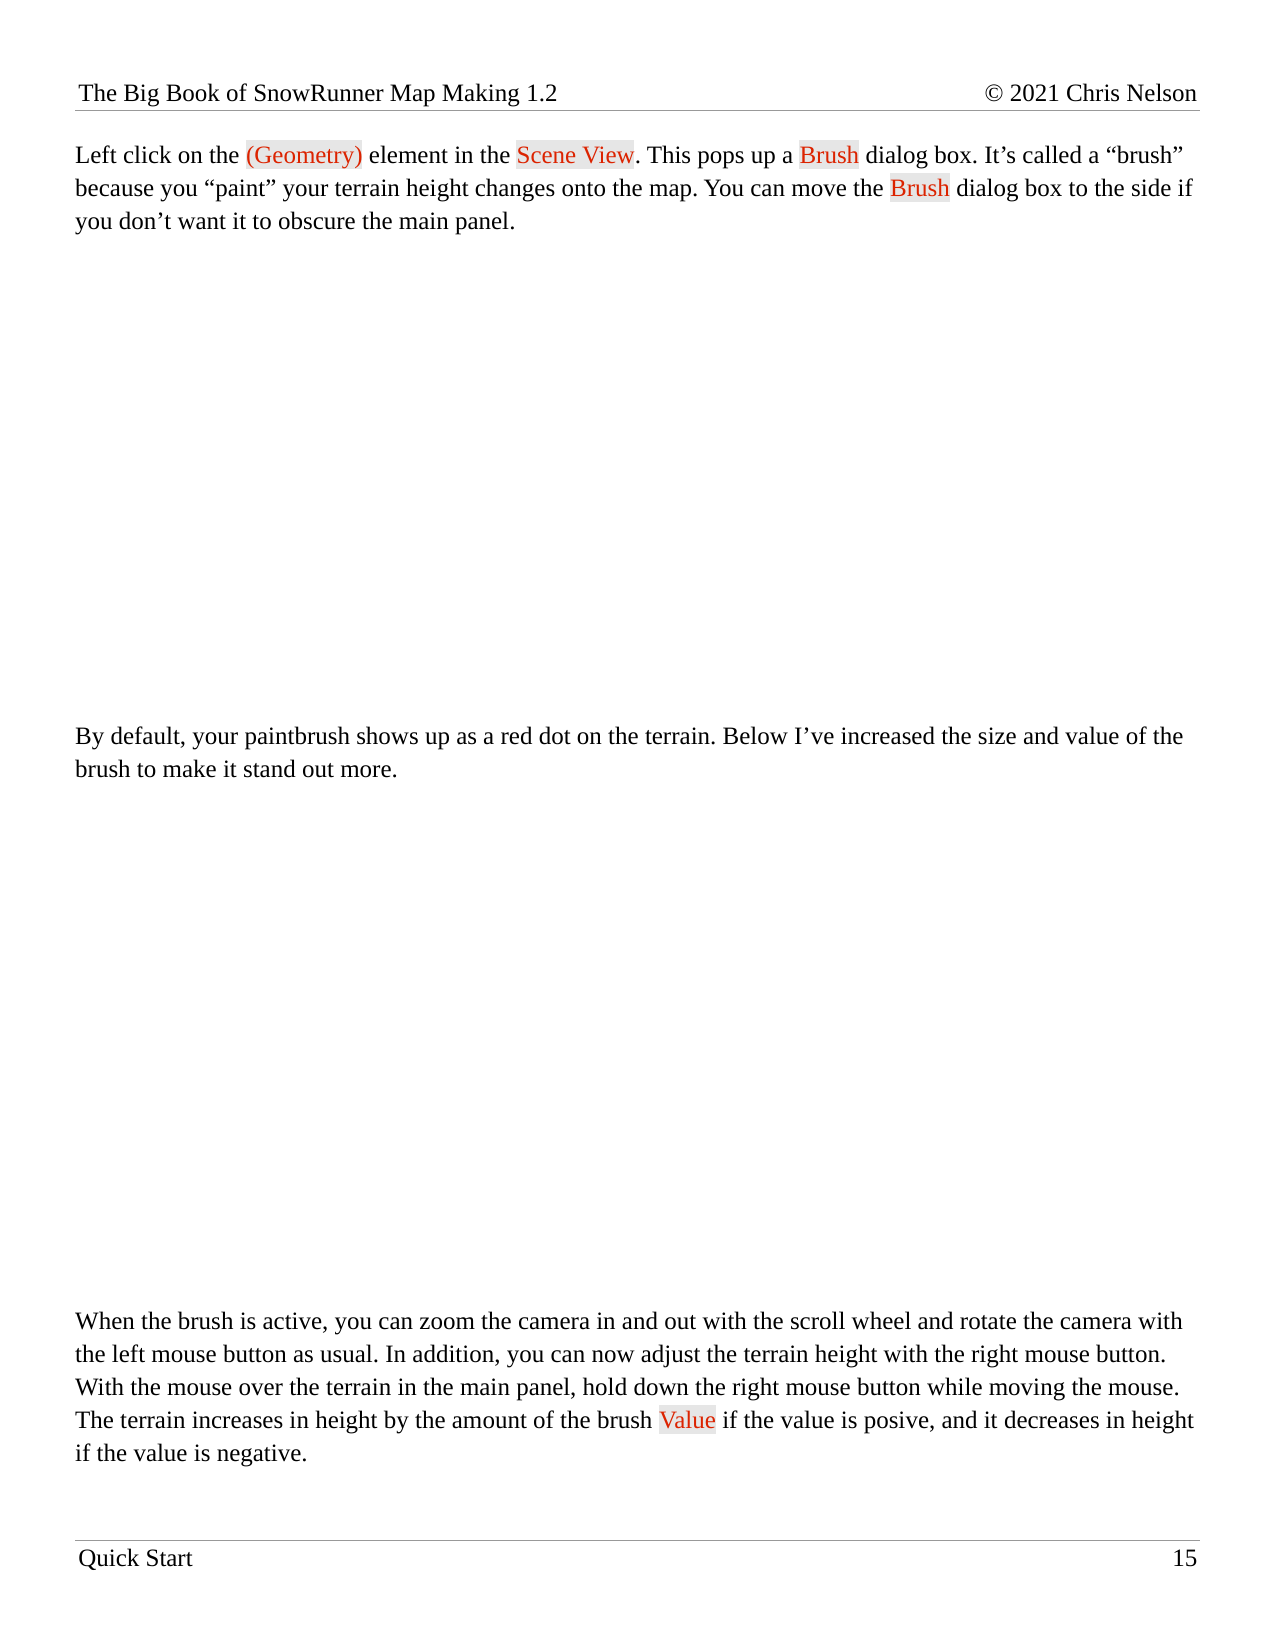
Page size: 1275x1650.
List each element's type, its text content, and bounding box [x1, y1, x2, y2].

text Left click on the (Geometry) element in the Scene View. This pops up a Brush dialog box. It’s called a “brush” because you “paint” your terrain height changes onto the map. You can move the Brush dialog box to the side if you don’t want it to obscure the main panel. [75, 140, 1200, 235]
text When the brush is active, you can zoom the camera in and out with the scroll wheel and rotate the camera with the left mouse button as usual. In addition, you can now adjust the terrain height with the right mouse button. With the mouse over the terrain in the main panel, hold down the right mouse button while moving the mouse. The terrain increases in height by the amount of the brush Value if the value is posive, and it decreases in height if the value is negative. [75, 1306, 1200, 1467]
text By default, your paintbrush shows up as a red dot on the terrain. Below I’ve increased the size and value of the brush to make it stand out more. [75, 721, 1200, 783]
